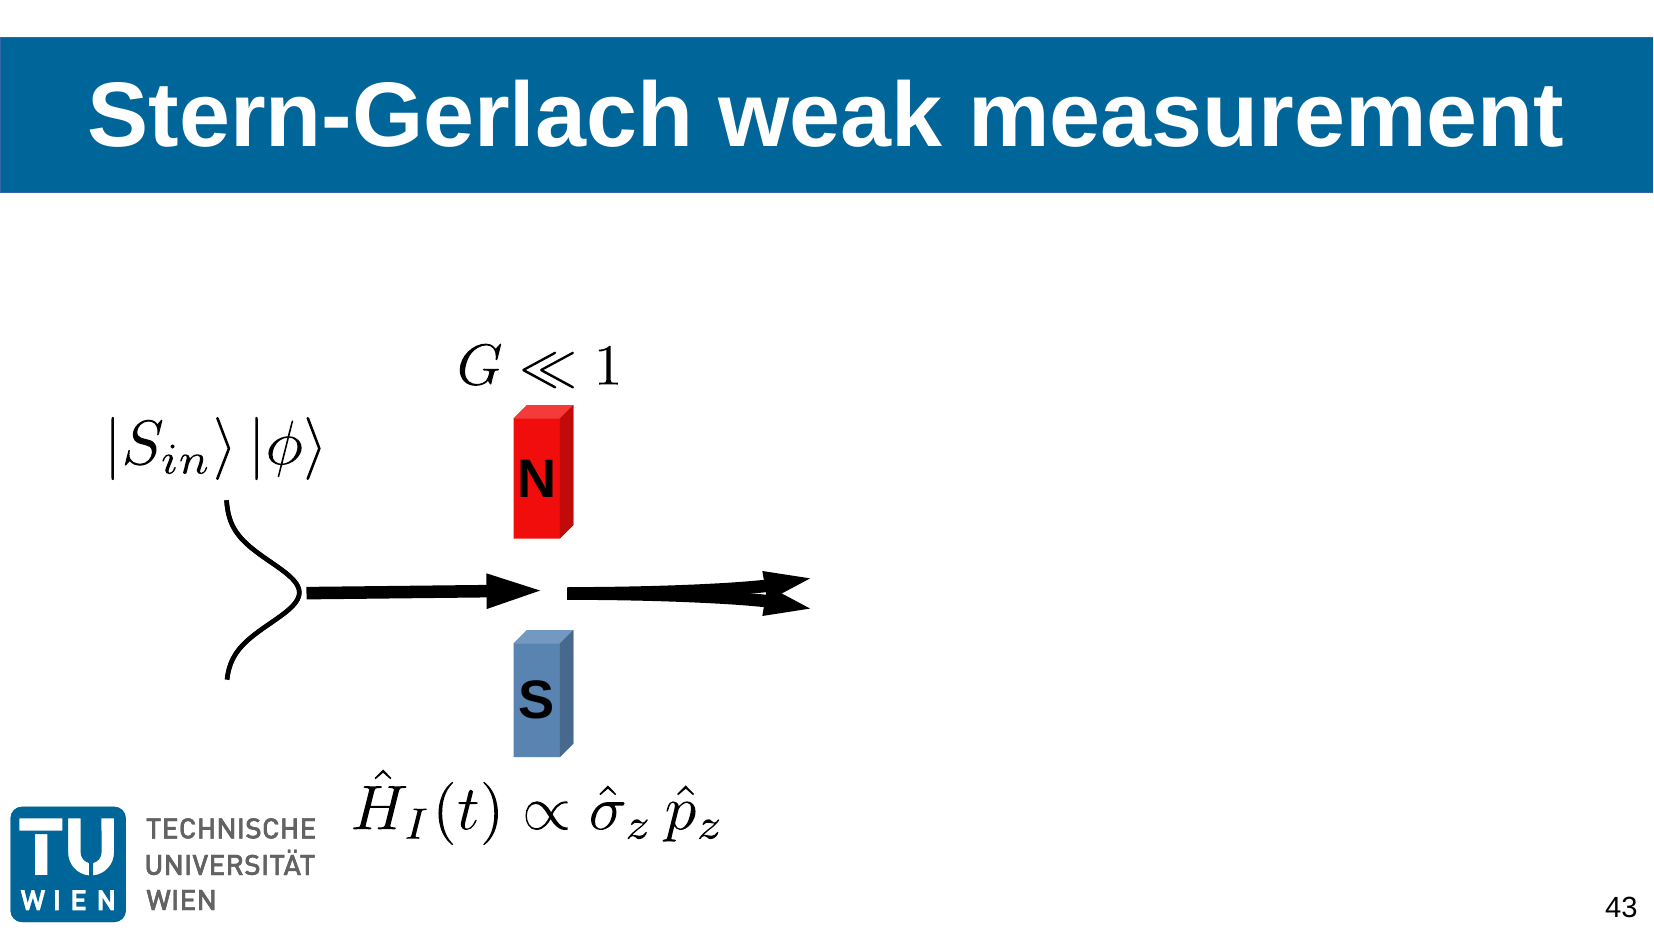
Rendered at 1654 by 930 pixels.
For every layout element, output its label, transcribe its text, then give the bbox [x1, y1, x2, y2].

picture [342, 759, 733, 865]
picture [76, 412, 346, 692]
text_box S [513, 644, 559, 758]
text_box N [513, 419, 559, 539]
picture [458, 338, 624, 399]
title Stern-Gerlach weak measurement [0, 37, 1653, 193]
